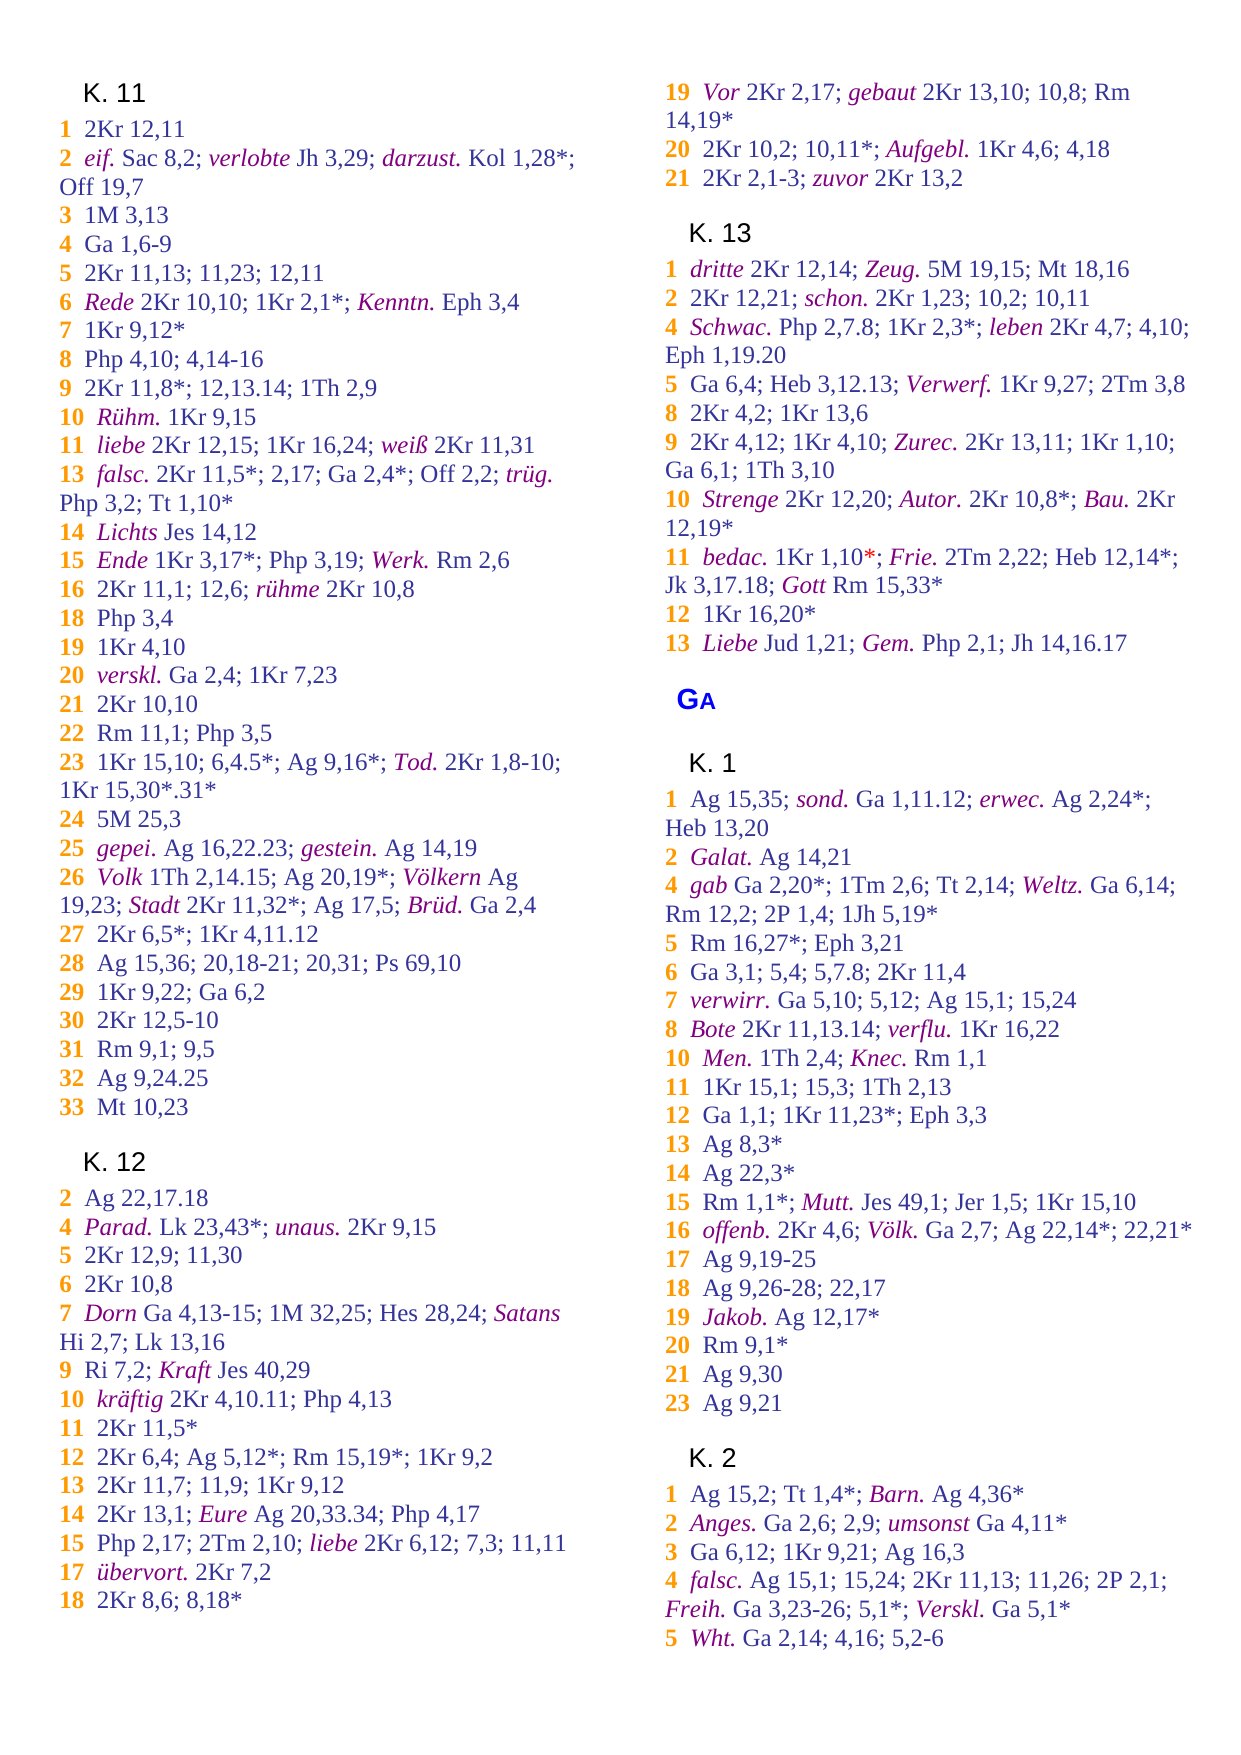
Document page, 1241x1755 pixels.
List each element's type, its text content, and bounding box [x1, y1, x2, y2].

subtitle K. 13 [688, 217, 1193, 248]
text 24 5M 25,3 [59, 804, 587, 833]
text 17 übervort. 2Kr 7,2 [59, 1557, 587, 1586]
text 12 Ga 1,1; 1Kr 11,23*; Eph 3,3 [665, 1100, 1193, 1129]
text 21 Ag 9,30 [665, 1359, 1193, 1388]
text 8 Php 4,10; 4,14-16 [59, 344, 587, 373]
text 23 1Kr 15,10; 6,4.5*; Ag 9,16*; Tod. 2Kr 1,8-10; 1Kr 15,30*.31* [59, 747, 587, 804]
text 27 2Kr 6,5*; 1Kr 4,11.12 [59, 919, 587, 948]
text 25 gepei. Ag 16,22.23; gestein. Ag 14,19 [59, 833, 587, 862]
subtitle Ga [676, 682, 1193, 715]
text 5 Rm 16,27*; Eph 3,21 [665, 928, 1193, 957]
text 16 2Kr 11,1; 12,6; rühme 2Kr 10,8 [59, 574, 587, 603]
text 23 Ag 9,21 [665, 1388, 1193, 1417]
text 21 2Kr 2,1-3; zuvor 2Kr 13,2 [665, 163, 1193, 192]
text 14 Lichts Jes 14,12 [59, 517, 587, 546]
text 19 1Kr 4,10 [59, 632, 587, 661]
text 14 Ag 22,3* [665, 1158, 1193, 1187]
text 9 2Kr 4,12; 1Kr 4,10; Zurec. 2Kr 13,11; 1Kr 1,10; Ga 6,1; 1Th 3,10 [665, 427, 1193, 484]
text 16 offenb. 2Kr 4,6; Völk. Ga 2,7; Ag 22,14*; 22,21* [665, 1215, 1193, 1244]
text 26 Volk 1Th 2,14.15; Ag 20,19*; Völkern Ag 19,23; Stadt 2Kr 11,32*; Ag 17,5; Brüd. Ga 2,4 [59, 862, 587, 919]
text 15 Ende 1Kr 3,17*; Php 3,19; Werk. Rm 2,6 [59, 546, 587, 574]
text 8 Bote 2Kr 11,13.14; verflu. 1Kr 16,22 [665, 1014, 1193, 1043]
text 11 bedac. 1Kr 1,10*; Frie. 2Tm 2,22; Heb 12,14*; Jk 3,17.18; Gott Rm 15,33* [665, 542, 1193, 599]
text 32 Ag 9,24.25 [59, 1063, 587, 1092]
text 14 2Kr 13,1; Eure Ag 20,33.34; Php 4,17 [59, 1499, 587, 1528]
text 9 2Kr 11,8*; 12,13.14; 1Th 2,9 [59, 373, 587, 402]
text 4 Ga 1,6-9 [59, 229, 587, 258]
text 10 Strenge 2Kr 12,20; Autor. 2Kr 10,8*; Bau. 2Kr 12,19* [665, 484, 1193, 542]
text 20 2Kr 10,2; 10,11*; Aufgebl. 1Kr 4,6; 4,18 [665, 134, 1193, 163]
text 4 falsc. Ag 15,1; 15,24; 2Kr 11,13; 11,26; 2P 2,1; Freih. Ga 3,23-26; 5,1*; Verskl. Ga 5,1* [665, 1565, 1193, 1623]
text 2 Galat. Ag 14,21 [665, 842, 1193, 870]
text 2 Ag 22,17.18 [59, 1183, 587, 1212]
text 22 Rm 11,1; Php 3,5 [59, 718, 587, 747]
text 10 kräftig 2Kr 4,10.11; Php 4,13 [59, 1384, 587, 1413]
text 21 2Kr 10,10 [59, 689, 587, 718]
subtitle K. 2 [688, 1442, 1193, 1473]
text 4 Parad. Lk 23,43*; unaus. 2Kr 9,15 [59, 1212, 587, 1241]
text 15 Rm 1,1*; Mutt. Jes 49,1; Jer 1,5; 1Kr 15,10 [665, 1187, 1193, 1215]
text 5 Wht. Ga 2,14; 4,16; 5,2-6 [665, 1623, 1193, 1652]
text 1 dritte 2Kr 12,14; Zeug. 5M 19,15; Mt 18,16 [665, 254, 1193, 283]
text 18 2Kr 8,6; 8,18* [59, 1586, 587, 1614]
text 33 Mt 10,23 [59, 1092, 587, 1121]
text 7 1Kr 9,12* [59, 316, 587, 344]
text 13 Ag 8,3* [665, 1129, 1193, 1158]
text 11 1Kr 15,1; 15,3; 1Th 2,13 [665, 1072, 1193, 1100]
text 20 Rm 9,1* [665, 1330, 1193, 1359]
text 10 Rühm. 1Kr 9,15 [59, 402, 587, 431]
text 30 2Kr 12,5-10 [59, 1006, 587, 1034]
text 3 Ga 6,12; 1Kr 9,21; Ag 16,3 [665, 1537, 1193, 1565]
text 20 verskl. Ga 2,4; 1Kr 7,23 [59, 661, 587, 689]
text 28 Ag 15,36; 20,18-21; 20,31; Ps 69,10 [59, 948, 587, 977]
subtitle K. 12 [83, 1146, 587, 1177]
text 29 1Kr 9,22; Ga 6,2 [59, 977, 587, 1006]
text 12 2Kr 6,4; Ag 5,12*; Rm 15,19*; 1Kr 9,2 [59, 1442, 587, 1471]
text 6 Ga 3,1; 5,4; 5,7.8; 2Kr 11,4 [665, 957, 1193, 985]
text 11 2Kr 11,5* [59, 1413, 587, 1442]
text 18 Ag 9,26-28; 22,17 [665, 1273, 1193, 1302]
text 8 2Kr 4,2; 1Kr 13,6 [665, 398, 1193, 427]
text 6 2Kr 10,8 [59, 1269, 587, 1298]
text 5 Ga 6,4; Heb 3,12.13; Verwerf. 1Kr 9,27; 2Tm 3,8 [665, 369, 1193, 398]
text 2 2Kr 12,21; schon. 2Kr 1,23; 10,2; 10,11 [665, 283, 1193, 312]
text 11 liebe 2Kr 12,15; 1Kr 16,24; weiß 2Kr 11,31 [59, 431, 587, 459]
text 1 2Kr 12,11 [59, 114, 587, 143]
text 18 Php 3,4 [59, 603, 587, 632]
text 2 eif. Sac 8,2; verlobte Jh 3,29; darzust. Kol 1,28*; Off 19,7 [59, 143, 587, 201]
text 13 2Kr 11,7; 11,9; 1Kr 9,12 [59, 1471, 587, 1499]
text 5 2Kr 11,13; 11,23; 12,11 [59, 258, 587, 287]
text 13 falsc. 2Kr 11,5*; 2,17; Ga 2,4*; Off 2,2; trüg. Php 3,2; Tt 1,10* [59, 459, 587, 517]
text 6 Rede 2Kr 10,10; 1Kr 2,1*; Kenntn. Eph 3,4 [59, 287, 587, 316]
text 17 Ag 9,19-25 [665, 1244, 1193, 1273]
text 10 Men. 1Th 2,4; Knec. Rm 1,1 [665, 1043, 1193, 1072]
text 5 2Kr 12,9; 11,30 [59, 1241, 587, 1269]
subtitle K. 11 [83, 77, 587, 108]
text 1 Ag 15,2; Tt 1,4*; Barn. Ag 4,36* [665, 1479, 1193, 1508]
text 7 Dorn Ga 4,13-15; 1M 32,25; Hes 28,24; Satans Hi 2,7; Lk 13,16 [59, 1298, 587, 1356]
text 9 Ri 7,2; Kraft Jes 40,29 [59, 1356, 587, 1384]
text 7 verwirr. Ga 5,10; 5,12; Ag 15,1; 15,24 [665, 985, 1193, 1014]
text 12 1Kr 16,20* [665, 599, 1193, 628]
text 31 Rm 9,1; 9,5 [59, 1034, 587, 1063]
text 19 Jakob. Ag 12,17* [665, 1302, 1193, 1330]
text 4 Schwac. Php 2,7.8; 1Kr 2,3*; leben 2Kr 4,7; 4,10; Eph 1,19.20 [665, 312, 1193, 369]
text 2 Anges. Ga 2,6; 2,9; umsonst Ga 4,11* [665, 1508, 1193, 1537]
subtitle K. 1 [688, 747, 1193, 778]
text 13 Liebe Jud 1,21; Gem. Php 2,1; Jh 14,16.17 [665, 628, 1193, 657]
text 4 gab Ga 2,20*; 1Tm 2,6; Tt 2,14; Weltz. Ga 6,14; Rm 12,2; 2P 1,4; 1Jh 5,19* [665, 870, 1193, 928]
text 1 Ag 15,35; sond. Ga 1,11.12; erwec. Ag 2,24*; Heb 13,20 [665, 784, 1193, 842]
text 15 Php 2,17; 2Tm 2,10; liebe 2Kr 6,12; 7,3; 11,11 [59, 1528, 587, 1557]
text 19 Vor 2Kr 2,17; gebaut 2Kr 13,10; 10,8; Rm 14,19* [665, 77, 1193, 134]
text 3 1M 3,13 [59, 201, 587, 229]
